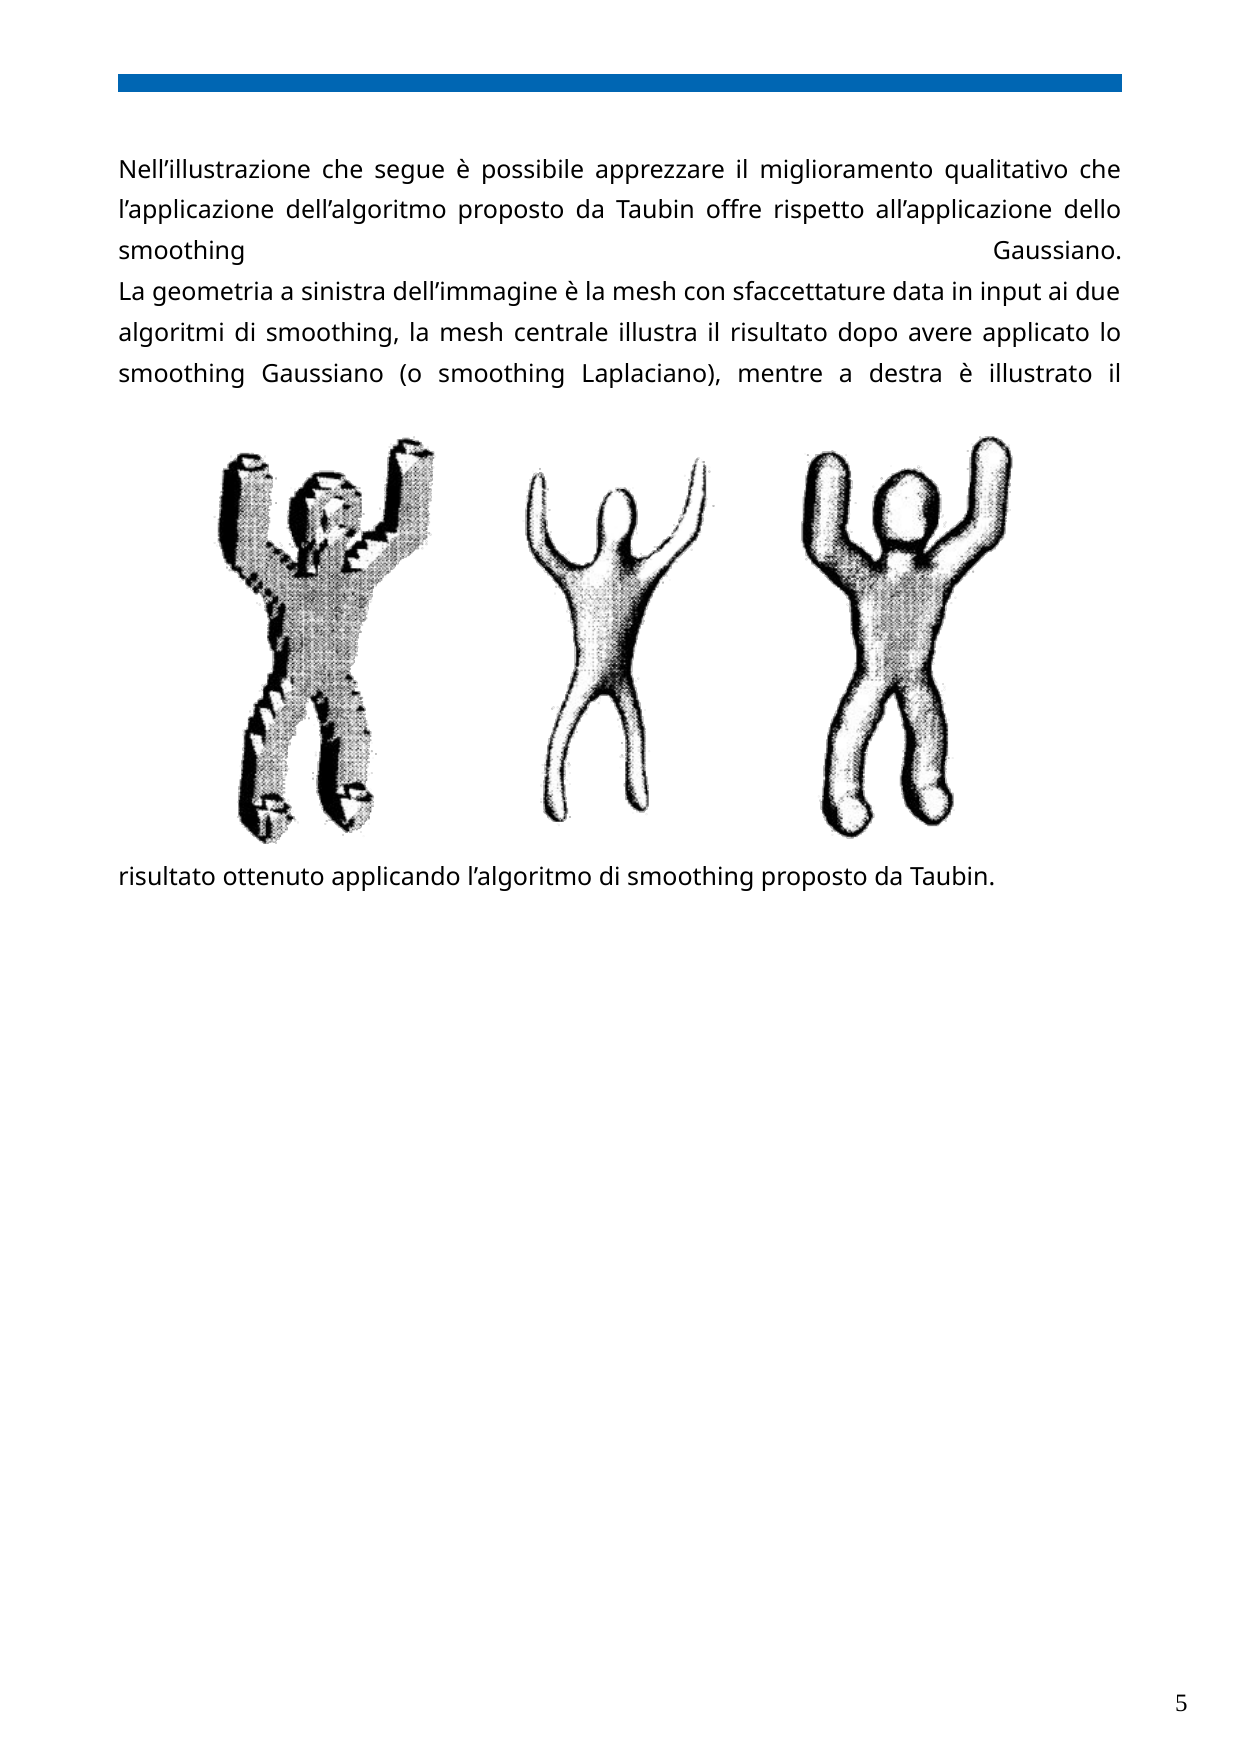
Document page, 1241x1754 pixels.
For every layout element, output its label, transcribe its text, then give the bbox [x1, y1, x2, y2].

text Nell’illustrazione che segue è possibile apprezzare il miglioramento qualitativo che l’applicazione dell’algoritmo proposto da Taubin offre rispetto all’applicazione dello smoothing Gaussiano. La geometria a sinistra dell’immagine è la mesh con sfaccettature data in input ai due algoritmi di smoothing, la mesh centrale illustra il risultato dopo avere applicato lo smoothing Gaussiano (o smoothing Laplaciano), mentre a destra è illustrato il risultato ottenuto applicando l’algoritmo di smoothing proposto da Taubin. [118, 151, 1122, 892]
picture [210, 420, 1026, 859]
